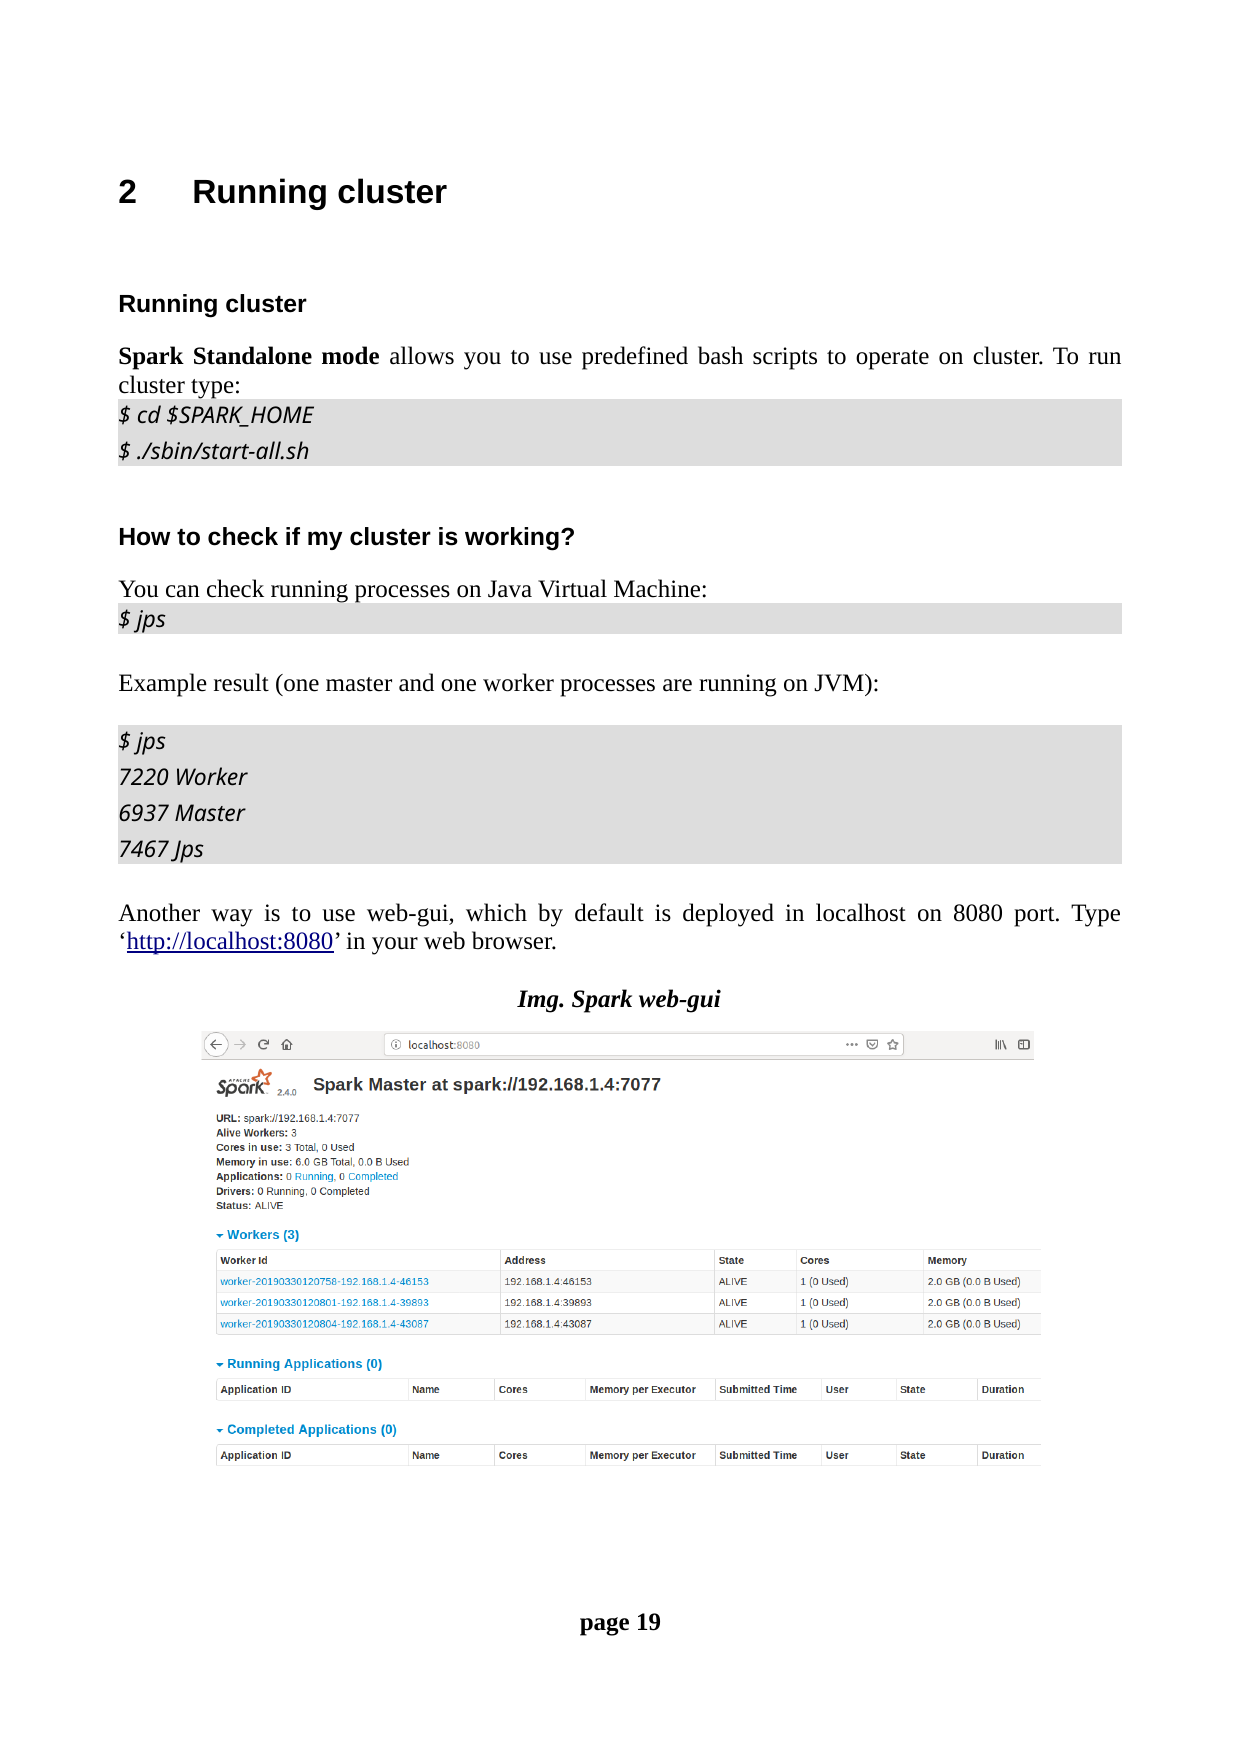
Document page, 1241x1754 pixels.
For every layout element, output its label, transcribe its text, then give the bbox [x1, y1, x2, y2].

text You can check running processes on Java Virtual Machine: [118, 574, 1122, 603]
picture [199, 1031, 1041, 1492]
text $ cd $SPARK_HOME [118, 399, 1122, 430]
subtitle Running cluster [118, 289, 1122, 317]
text 7220 Worker [118, 761, 1122, 792]
text Another way is to use web-gui, which by default is deployed in localhost on 8080 port. Type ‘http://localhost:8080’ in your web browser. [118, 898, 1122, 955]
text 6937 Master [118, 797, 1122, 828]
text 7467 Jps [118, 833, 1122, 864]
subtitle How to check if my cluster is working? [118, 522, 1122, 550]
text Spark Standalone mode allows you to use predefined bash scripts to operate on cluster. To run cluster type: [118, 341, 1122, 399]
subtitle Img. Spark web-gui [118, 984, 1122, 1013]
text Example result (one master and one worker processes are running on JVM): [118, 668, 1122, 696]
text $ jps [118, 603, 1122, 634]
subtitle Running cluster [118, 172, 1122, 211]
text $ ./sbin/start-all.sh [118, 435, 1122, 466]
text $ jps [118, 725, 1122, 756]
